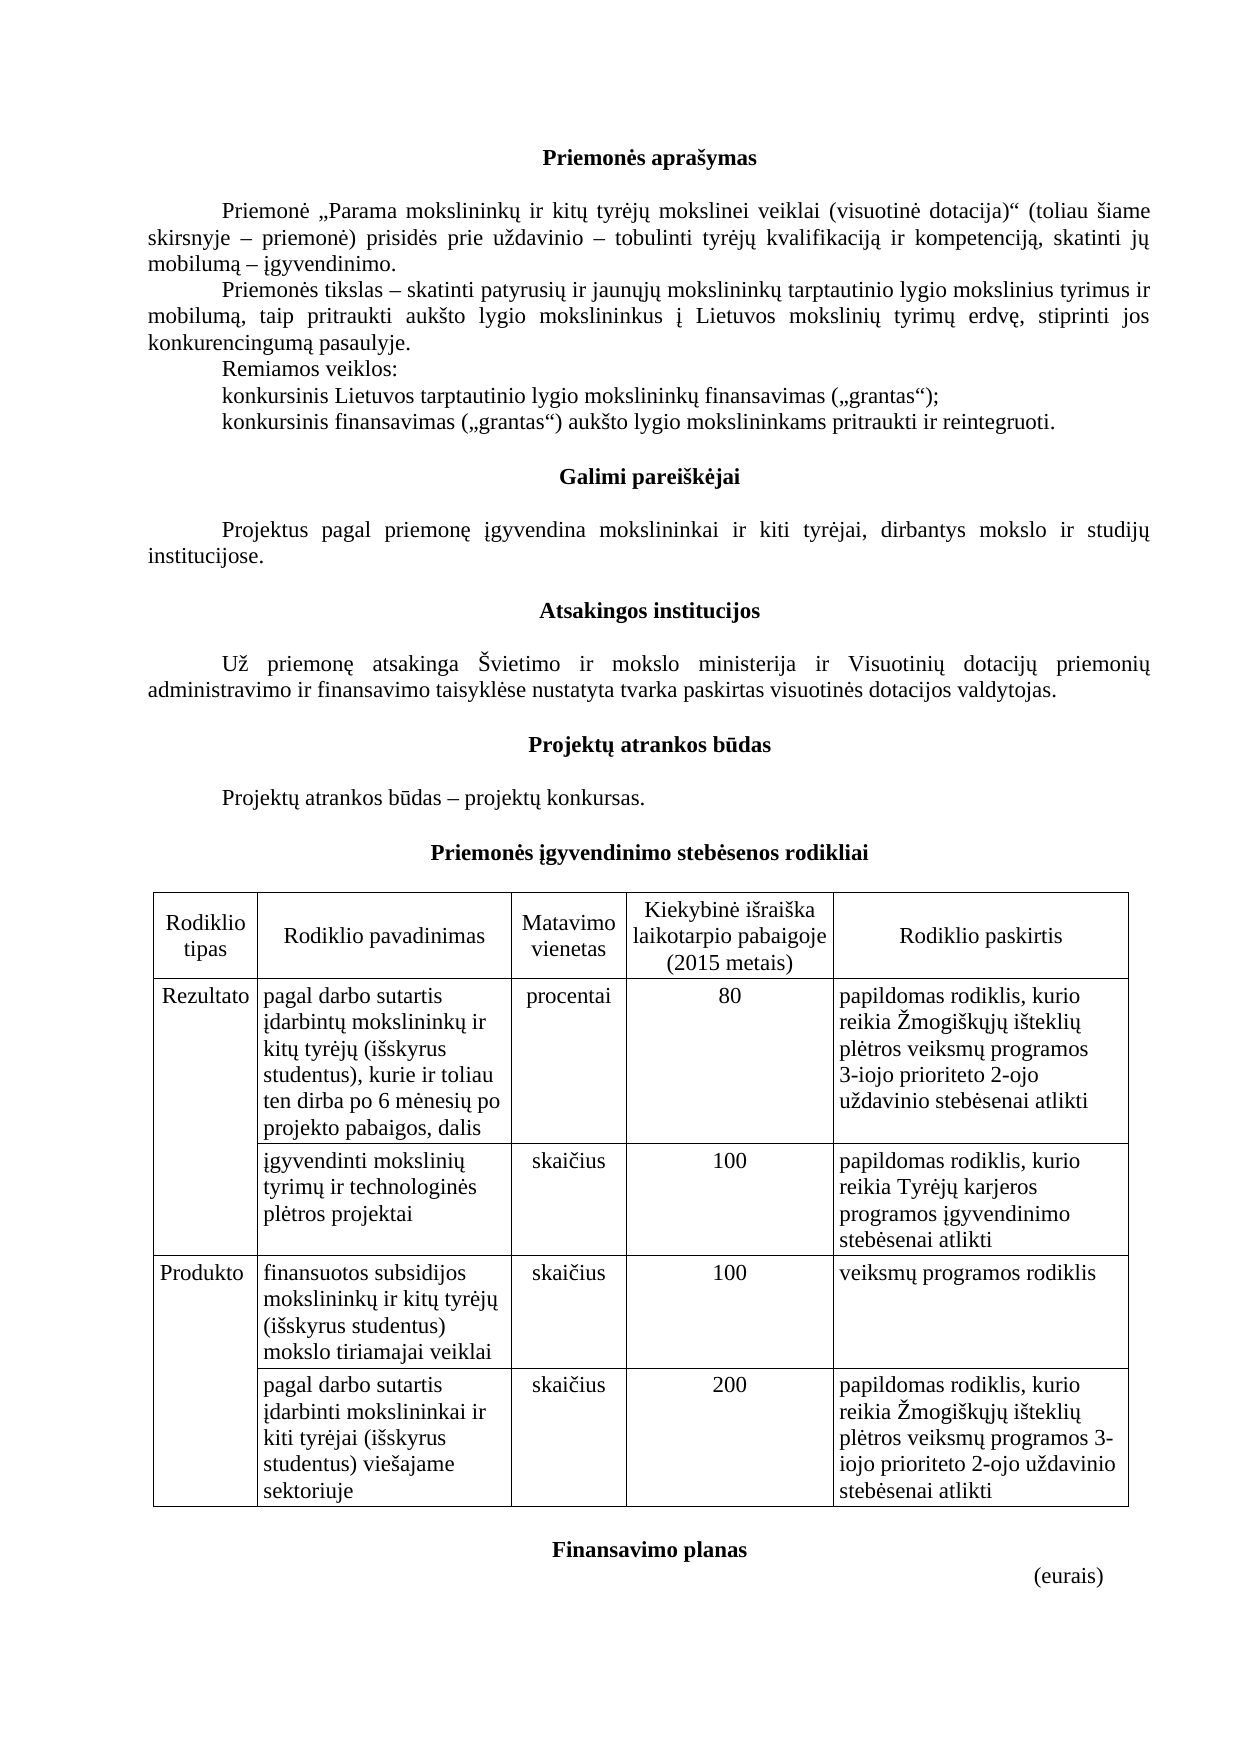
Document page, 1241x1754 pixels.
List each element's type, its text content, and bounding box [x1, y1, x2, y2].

text Projektų atrankos būdas [148, 731, 1152, 758]
table_cell skaičius [512, 1369, 626, 1506]
table_cell 80 [627, 979, 833, 1143]
table_cell skaičius [512, 1256, 626, 1367]
table_cell skaičius [512, 1144, 626, 1255]
table_cell 100 [627, 1144, 833, 1255]
text Remiamos veiklos: [148, 355, 1152, 382]
table_header Rodiklio pavadinimas [258, 893, 511, 978]
table_cell pagal darbo sutartis įdarbinti mokslininkai ir kiti tyrėjai (išskyrus studentus) viešajame sektoriuje [258, 1369, 511, 1506]
text Projektus pagal priemonę įgyvendina mokslininkai ir kiti tyrėjai, dirbantys mokslo ir studijų institucijose. [148, 516, 1152, 568]
table_cell įgyvendinti mokslinių tyrimų ir technologinės plėtros projektai [258, 1144, 511, 1255]
text Už priemonę atsakinga Švietimo ir mokslo ministerija ir Visuotinių dotacijų priemonių administravimo ir finansavimo taisyklėse nustatyta tvarka paskirtas visuotinės dotacijos valdytojas. [148, 650, 1152, 703]
table_cell papildomas rodiklis, kurio reikia Tyrėjų karjeros programos įgyvendinimo stebėsenai atlikti [834, 1144, 1128, 1255]
text Atsakingos institucijos [148, 597, 1152, 624]
table_cell Rezultato [154, 979, 257, 1255]
text konkursinis finansavimas („grantas“) aukšto lygio mokslininkams pritraukti ir reintegruoti. [148, 408, 1152, 434]
text Priemonės tikslas – skatinti patyrusių ir jaunųjų mokslininkų tarptautinio lygio mokslinius tyrimus ir mobilumą, taip pritraukti aukšto lygio mokslininkus į Lietuvos mokslinių tyrimų erdvę, stiprinti jos konkurencingumą pasaulyje. [148, 276, 1152, 355]
table_cell 200 [627, 1369, 833, 1506]
table_cell 100 [627, 1256, 833, 1367]
text Priemonė „Parama mokslininkų ir kitų tyrėjų mokslinei veiklai (visuotinė dotacija)“ (toliau šiame skirsnyje – priemonė) prisidės prie uždavinio – tobulinti tyrėjų kvalifikaciją ir kompetenciją, skatinti jų mobilumą – įgyvendinimo. [148, 197, 1152, 276]
table_cell papildomas rodiklis, kurio reikia Žmogiškųjų išteklių plėtros veiksmų programos 3-iojo prioriteto 2-ojo uždavinio stebėsenai atlikti [834, 1369, 1128, 1506]
table_cell pagal darbo sutartis įdarbintų mokslininkų ir kitų tyrėjų (išskyrus studentus), kurie ir toliau ten dirba po 6 mėnesių po projekto pabaigos, dalis [258, 979, 511, 1143]
text Galimi pareiškėjai [148, 463, 1152, 489]
table_cell papildomas rodiklis, kurio reikia Žmogiškųjų išteklių plėtros veiksmų programos 3-iojo prioriteto 2-ojo uždavinio stebėsenai atlikti [834, 979, 1128, 1143]
table_cell Produkto [154, 1256, 257, 1506]
table_cell procentai [512, 979, 626, 1143]
text Priemonės įgyvendinimo stebėsenos rodikliai [148, 839, 1152, 866]
table_cell finansuotos subsidijos mokslininkų ir kitų tyrėjų (išskyrus studentus) mokslo tiriamajai veiklai [258, 1256, 511, 1367]
text Projektų atrankos būdas – projektų konkursas. [148, 784, 1152, 811]
table_cell veiksmų programos rodiklis [834, 1256, 1128, 1367]
table_header Rodiklio tipas [154, 893, 257, 978]
text Priemonės aprašymas [148, 144, 1152, 171]
text (eurais) [148, 1562, 1152, 1589]
text konkursinis Lietuvos tarptautinio lygio mokslininkų finansavimas („grantas“); [148, 382, 1152, 408]
text Finansavimo planas [148, 1536, 1152, 1562]
table_header Kiekybinė išraiška laikotarpio pabaigoje (2015 metais) [627, 893, 833, 978]
table_header Rodiklio paskirtis [834, 893, 1128, 978]
table_header Matavimo vienetas [512, 893, 626, 978]
